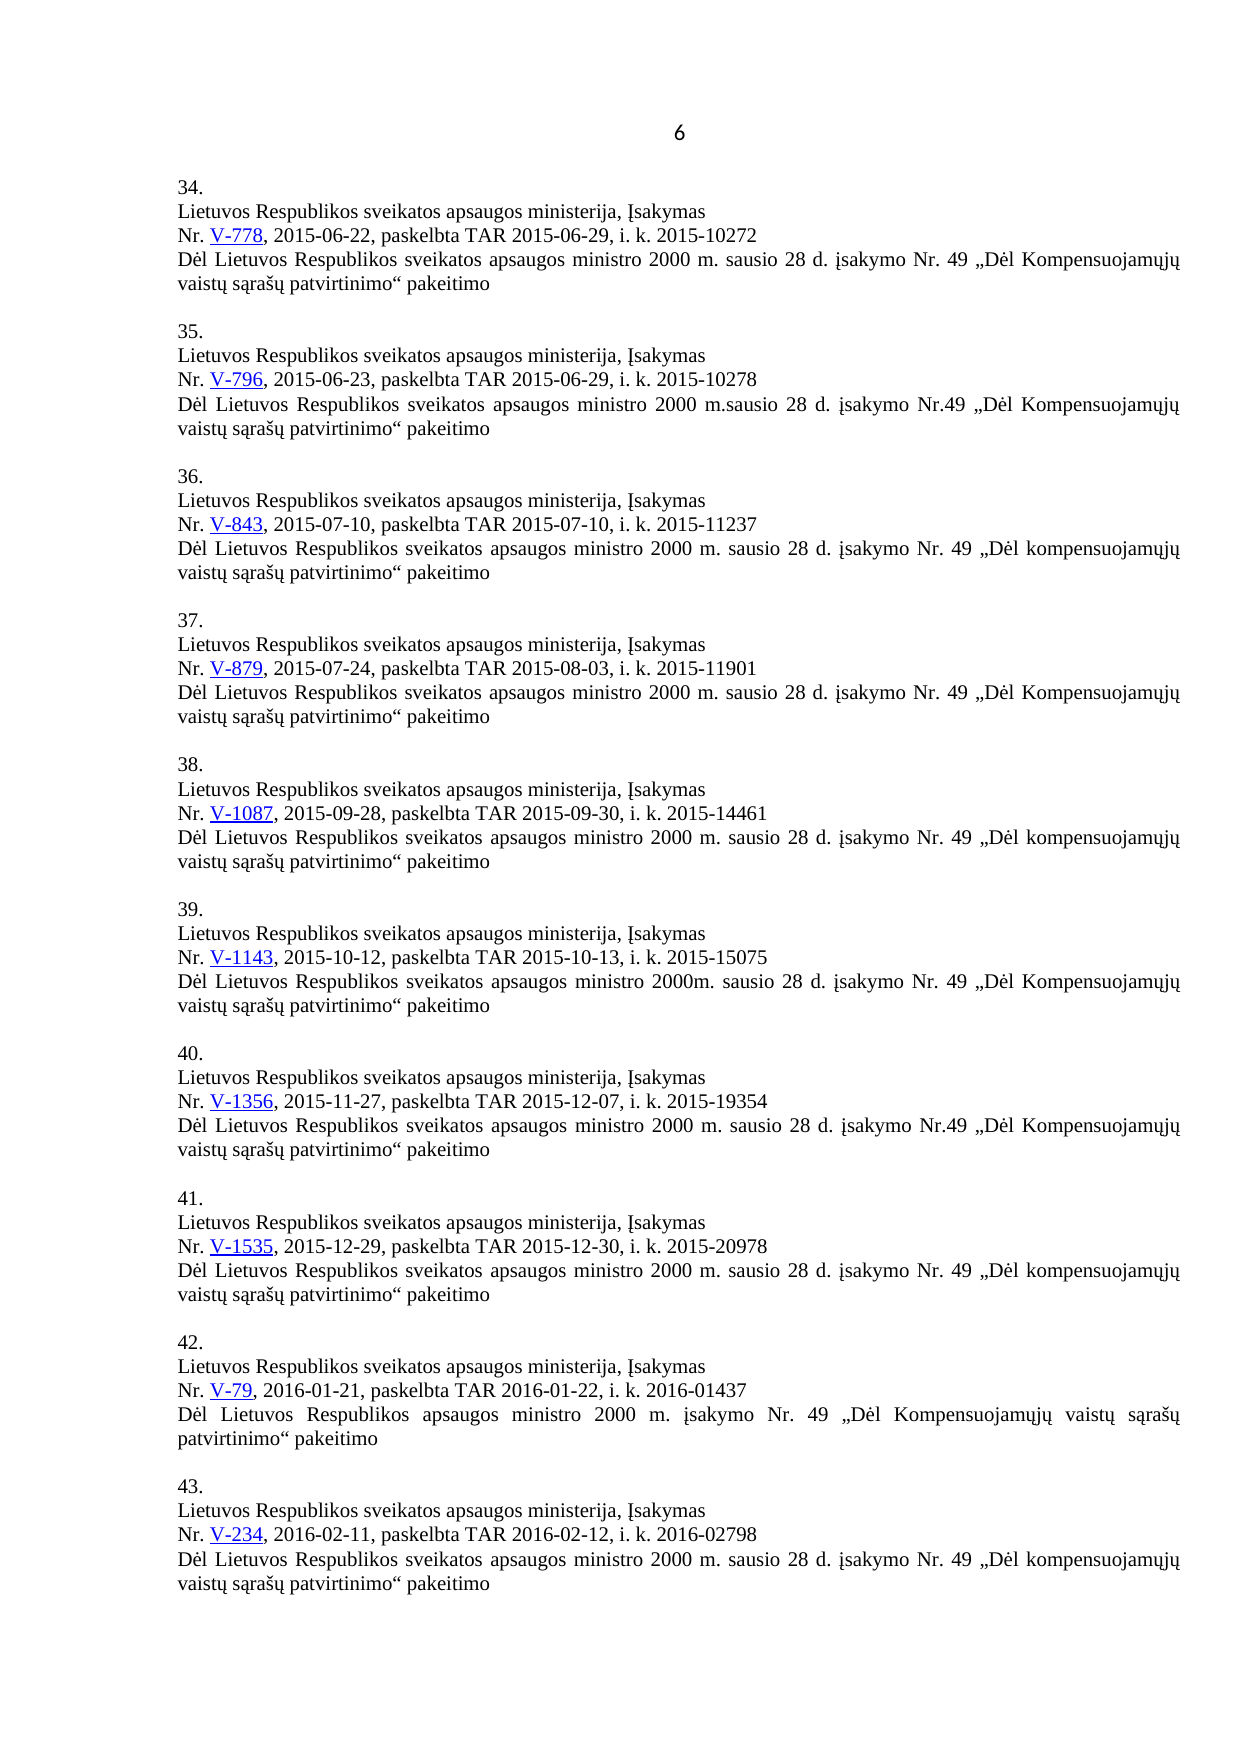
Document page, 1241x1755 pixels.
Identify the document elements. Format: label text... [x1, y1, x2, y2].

text Lietuvos Respublikos sveikatos apsaugos ministerija, Įsakymas [177, 1065, 1181, 1089]
text Lietuvos Respublikos sveikatos apsaugos ministerija, Įsakymas [177, 343, 1181, 367]
text Nr. V-778, 2015-06-22, paskelbta TAR 2015-06-29, i. k. 2015-10272 [177, 223, 1181, 247]
text 36. [177, 464, 1181, 488]
text 42. [177, 1330, 1181, 1354]
text Lietuvos Respublikos sveikatos apsaugos ministerija, Įsakymas [177, 199, 1181, 223]
text Dėl Lietuvos Respublikos sveikatos apsaugos ministro 2000 m. sausio 28 d. įsakymo Nr. 49 „Dėl kompensuojamųjų vaistų sąrašų patvirtinimo“ pakeitimo [177, 824, 1181, 873]
text 35. [177, 319, 1181, 343]
text Lietuvos Respublikos sveikatos apsaugos ministerija, Įsakymas [177, 1354, 1181, 1378]
text Nr. V-1087, 2015-09-28, paskelbta TAR 2015-09-30, i. k. 2015-14461 [177, 801, 1181, 824]
text Lietuvos Respublikos sveikatos apsaugos ministerija, Įsakymas [177, 776, 1181, 801]
text Lietuvos Respublikos sveikatos apsaugos ministerija, Įsakymas [177, 1498, 1181, 1522]
text 38. [177, 752, 1181, 776]
text 40. [177, 1041, 1181, 1065]
text Dėl Lietuvos Respublikos sveikatos apsaugos ministro 2000 m.sausio 28 d. įsakymo Nr.49 „Dėl Kompensuojamųjų vaistų sąrašų patvirtinimo“ pakeitimo [177, 391, 1181, 439]
text 43. [177, 1474, 1181, 1498]
text Dėl Lietuvos Respublikos sveikatos apsaugos ministro 2000 m. sausio 28 d. įsakymo Nr.49 „Dėl Kompensuojamųjų vaistų sąrašų patvirtinimo“ pakeitimo [177, 1113, 1181, 1161]
text Dėl Lietuvos Respublikos sveikatos apsaugos ministro 2000 m. sausio 28 d. įsakymo Nr. 49 „Dėl Kompensuojamųjų vaistų sąrašų patvirtinimo“ pakeitimo [177, 247, 1181, 295]
text Nr. V-1535, 2015-12-29, paskelbta TAR 2015-12-30, i. k. 2015-20978 [177, 1234, 1181, 1258]
text Nr. V-79, 2016-01-21, paskelbta TAR 2016-01-22, i. k. 2016-01437 [177, 1378, 1181, 1402]
text Nr. V-1356, 2015-11-27, paskelbta TAR 2015-12-07, i. k. 2015-19354 [177, 1089, 1181, 1113]
text Nr. V-879, 2015-07-24, paskelbta TAR 2015-08-03, i. k. 2015-11901 [177, 656, 1181, 680]
text 39. [177, 897, 1181, 921]
text 34. [177, 175, 1181, 199]
text Dėl Lietuvos Respublikos apsaugos ministro 2000 m. įsakymo Nr. 49 „Dėl Kompensuojamųjų vaistų sąrašų patvirtinimo“ pakeitimo [177, 1402, 1181, 1450]
text Lietuvos Respublikos sveikatos apsaugos ministerija, Įsakymas [177, 921, 1181, 945]
text Dėl Lietuvos Respublikos sveikatos apsaugos ministro 2000 m. sausio 28 d. įsakymo Nr. 49 „Dėl Kompensuojamųjų vaistų sąrašų patvirtinimo“ pakeitimo [177, 680, 1181, 728]
text Dėl Lietuvos Respublikos sveikatos apsaugos ministro 2000m. sausio 28 d. įsakymo Nr. 49 „Dėl Kompensuojamųjų vaistų sąrašų patvirtinimo“ pakeitimo [177, 969, 1181, 1017]
text Nr. V-234, 2016-02-11, paskelbta TAR 2016-02-12, i. k. 2016-02798 [177, 1522, 1181, 1546]
text Dėl Lietuvos Respublikos sveikatos apsaugos ministro 2000 m. sausio 28 d. įsakymo Nr. 49 „Dėl kompensuojamųjų vaistų sąrašų patvirtinimo“ pakeitimo [177, 1546, 1181, 1594]
text 37. [177, 608, 1181, 632]
text Lietuvos Respublikos sveikatos apsaugos ministerija, Įsakymas [177, 632, 1181, 656]
text Dėl Lietuvos Respublikos sveikatos apsaugos ministro 2000 m. sausio 28 d. įsakymo Nr. 49 „Dėl kompensuojamųjų vaistų sąrašų patvirtinimo“ pakeitimo [177, 1258, 1181, 1306]
text Nr. V-1143, 2015-10-12, paskelbta TAR 2015-10-13, i. k. 2015-15075 [177, 945, 1181, 969]
text Lietuvos Respublikos sveikatos apsaugos ministerija, Įsakymas [177, 1209, 1181, 1234]
text Dėl Lietuvos Respublikos sveikatos apsaugos ministro 2000 m. sausio 28 d. įsakymo Nr. 49 „Dėl kompensuojamųjų vaistų sąrašų patvirtinimo“ pakeitimo [177, 536, 1181, 584]
text Nr. V-796, 2015-06-23, paskelbta TAR 2015-06-29, i. k. 2015-10278 [177, 367, 1181, 391]
text 41. [177, 1186, 1181, 1209]
text Lietuvos Respublikos sveikatos apsaugos ministerija, Įsakymas [177, 488, 1181, 512]
text Nr. V-843, 2015-07-10, paskelbta TAR 2015-07-10, i. k. 2015-11237 [177, 512, 1181, 536]
